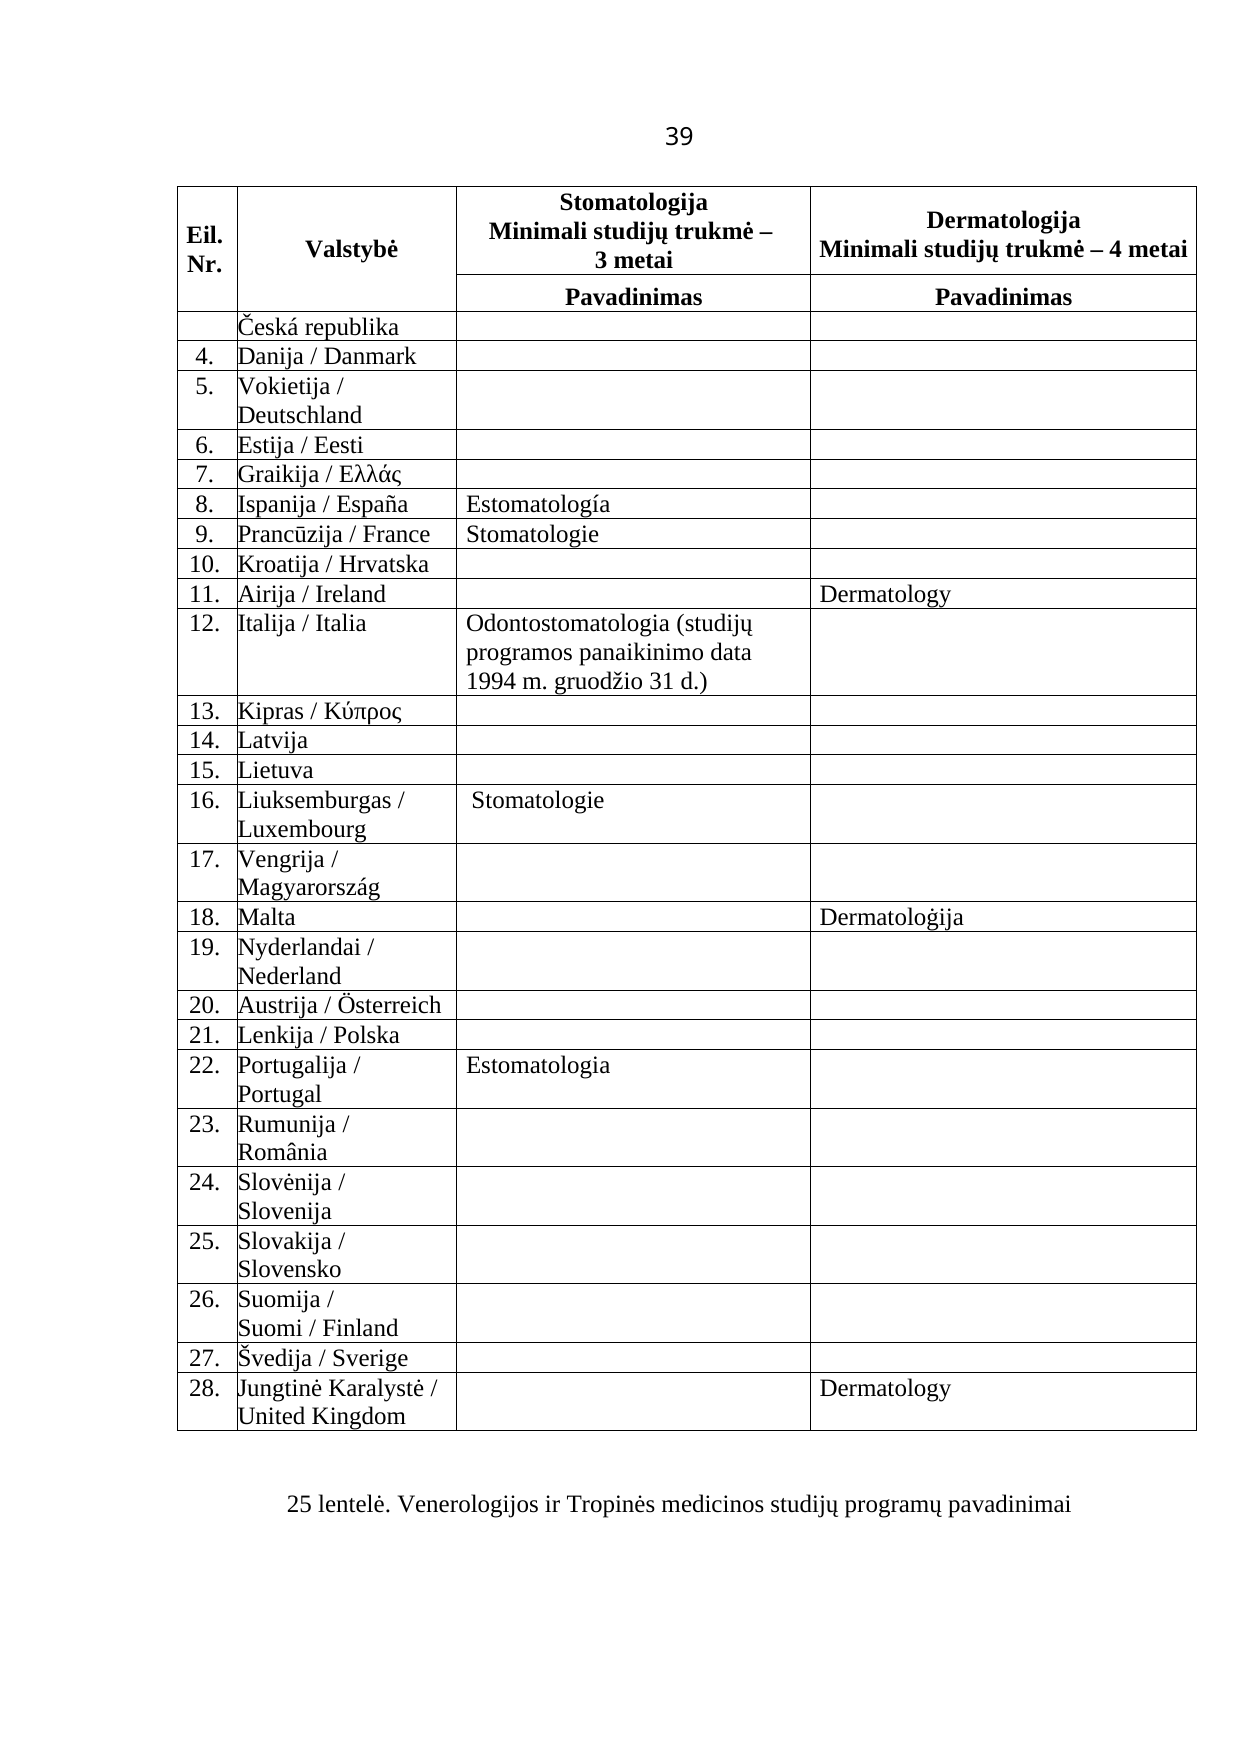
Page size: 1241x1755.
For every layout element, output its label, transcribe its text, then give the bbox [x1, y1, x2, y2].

table_cell [457, 460, 810, 488]
table_cell 6. [178, 430, 237, 458]
table_cell [811, 312, 1196, 340]
table_cell Rumunija / România [238, 1109, 456, 1166]
text 25 lentelė. Venerologijos ir Tropinės medicinos studijų programų pavadinimai [177, 1489, 1181, 1517]
table_cell Lietuva [238, 755, 456, 784]
table_cell 22. [178, 1050, 237, 1108]
table_cell 23. [178, 1109, 237, 1166]
table_cell [811, 609, 1196, 695]
table_cell [457, 312, 810, 340]
table_cell [457, 1373, 810, 1430]
table_cell Stomatologie [457, 519, 810, 548]
table_cell Graikija / Ελλάς [238, 460, 456, 488]
table_cell 5. [178, 371, 237, 429]
table_cell Nyderlandai / Nederland [238, 932, 456, 989]
table_cell [811, 696, 1196, 724]
table_cell Pavadinimas [457, 275, 810, 311]
table_cell Stomatologie [457, 785, 810, 843]
table_cell [457, 1109, 810, 1166]
table_cell [457, 341, 810, 370]
table_cell Liuksemburgas / Luxembourg [238, 785, 456, 843]
table_header Stomatologija Minimali studijų trukmė – 3 metai [457, 187, 810, 273]
table_cell 24. [178, 1167, 237, 1225]
table_cell [457, 755, 810, 784]
table_cell Portugalija / Portugal [238, 1050, 456, 1108]
table_cell 19. [178, 932, 237, 989]
table_cell [457, 726, 810, 754]
table_cell 12. [178, 609, 237, 695]
table_header Dermatologija Minimali studijų trukmė – 4 metai [811, 187, 1196, 273]
table_cell [811, 549, 1196, 578]
table_cell 13. [178, 696, 237, 724]
table_cell [811, 489, 1196, 518]
table_cell 28. [178, 1373, 237, 1430]
table_cell [457, 844, 810, 901]
table_cell Estomatologia [457, 1050, 810, 1108]
table_cell [811, 1109, 1196, 1166]
table_cell [811, 341, 1196, 370]
table_header Eil. Nr. [178, 187, 237, 311]
table_cell Slovėnija / Slovenija [238, 1167, 456, 1225]
table_cell [811, 460, 1196, 488]
table_cell Estomatología [457, 489, 810, 518]
table_cell 9. [178, 519, 237, 548]
table_cell [457, 696, 810, 724]
table_cell Austrija / Österreich [238, 991, 456, 1019]
table_cell 8. [178, 489, 237, 518]
table_cell 4. [178, 341, 237, 370]
table_cell 16. [178, 785, 237, 843]
table_cell Švedija / Sverige [238, 1343, 456, 1372]
table_cell 27. [178, 1343, 237, 1372]
table_cell 20. [178, 991, 237, 1019]
table_cell 7. [178, 460, 237, 488]
table_cell Jungtinė Karalystė / United Kingdom [238, 1373, 456, 1430]
table_cell [811, 1226, 1196, 1283]
table_cell Suomija / Suomi / Finland [238, 1284, 456, 1342]
table_cell 15. [178, 755, 237, 784]
table_cell [811, 755, 1196, 784]
table_cell [457, 430, 810, 458]
table_cell 26. [178, 1284, 237, 1342]
table_cell [457, 549, 810, 578]
table_cell Danija / Danmark [238, 341, 456, 370]
table_cell [457, 1167, 810, 1225]
table_cell [811, 1020, 1196, 1049]
table_cell Malta [238, 902, 456, 931]
table_cell [178, 312, 237, 340]
table_cell Airija / Ireland [238, 579, 456, 607]
table_cell Italija / Italia [238, 609, 456, 695]
table_cell 18. [178, 902, 237, 931]
table_cell Dermatology [811, 579, 1196, 607]
table_cell Vengrija / Magyarország [238, 844, 456, 901]
table_cell [811, 1050, 1196, 1108]
table_cell Kroatija / Hrvatska [238, 549, 456, 578]
table_cell [457, 902, 810, 931]
table_cell 17. [178, 844, 237, 901]
table_cell [457, 1343, 810, 1372]
table_cell [457, 991, 810, 1019]
table_cell Prancūzija / France [238, 519, 456, 548]
table_cell Estija / Eesti [238, 430, 456, 458]
table_cell Odontostomatologia (studijų programos panaikinimo data 1994 m. gruodžio 31 d.) [457, 609, 810, 695]
table_cell 21. [178, 1020, 237, 1049]
table_cell Pavadinimas [811, 275, 1196, 311]
table_cell [457, 1020, 810, 1049]
table_cell 14. [178, 726, 237, 754]
table_cell [811, 371, 1196, 429]
table_cell 10. [178, 549, 237, 578]
table_cell [811, 1284, 1196, 1342]
table_cell [457, 932, 810, 989]
table_cell Ispanija / España [238, 489, 456, 518]
table_cell Latvija [238, 726, 456, 754]
table_cell [811, 430, 1196, 458]
table_cell 11. [178, 579, 237, 607]
table_cell Kipras / Κύπρος [238, 696, 456, 724]
table_cell [811, 726, 1196, 754]
table_cell [811, 991, 1196, 1019]
table_cell [457, 1284, 810, 1342]
table_cell [457, 1226, 810, 1283]
table_cell [811, 844, 1196, 901]
table_cell [457, 371, 810, 429]
table_cell [457, 579, 810, 607]
table_cell [811, 1167, 1196, 1225]
table_cell Dermatoloġija [811, 902, 1196, 931]
table_cell [811, 1343, 1196, 1372]
table_cell [811, 932, 1196, 989]
table_cell Lenkija / Polska [238, 1020, 456, 1049]
table_cell Slovakija / Slovensko [238, 1226, 456, 1283]
table_cell [811, 785, 1196, 843]
table_cell Dermatology [811, 1373, 1196, 1430]
table_cell Vokietija / Deutschland [238, 371, 456, 429]
table_header Valstybė [238, 187, 456, 311]
table_cell Česká republika [238, 312, 456, 340]
table_cell [811, 519, 1196, 548]
table_cell 25. [178, 1226, 237, 1283]
